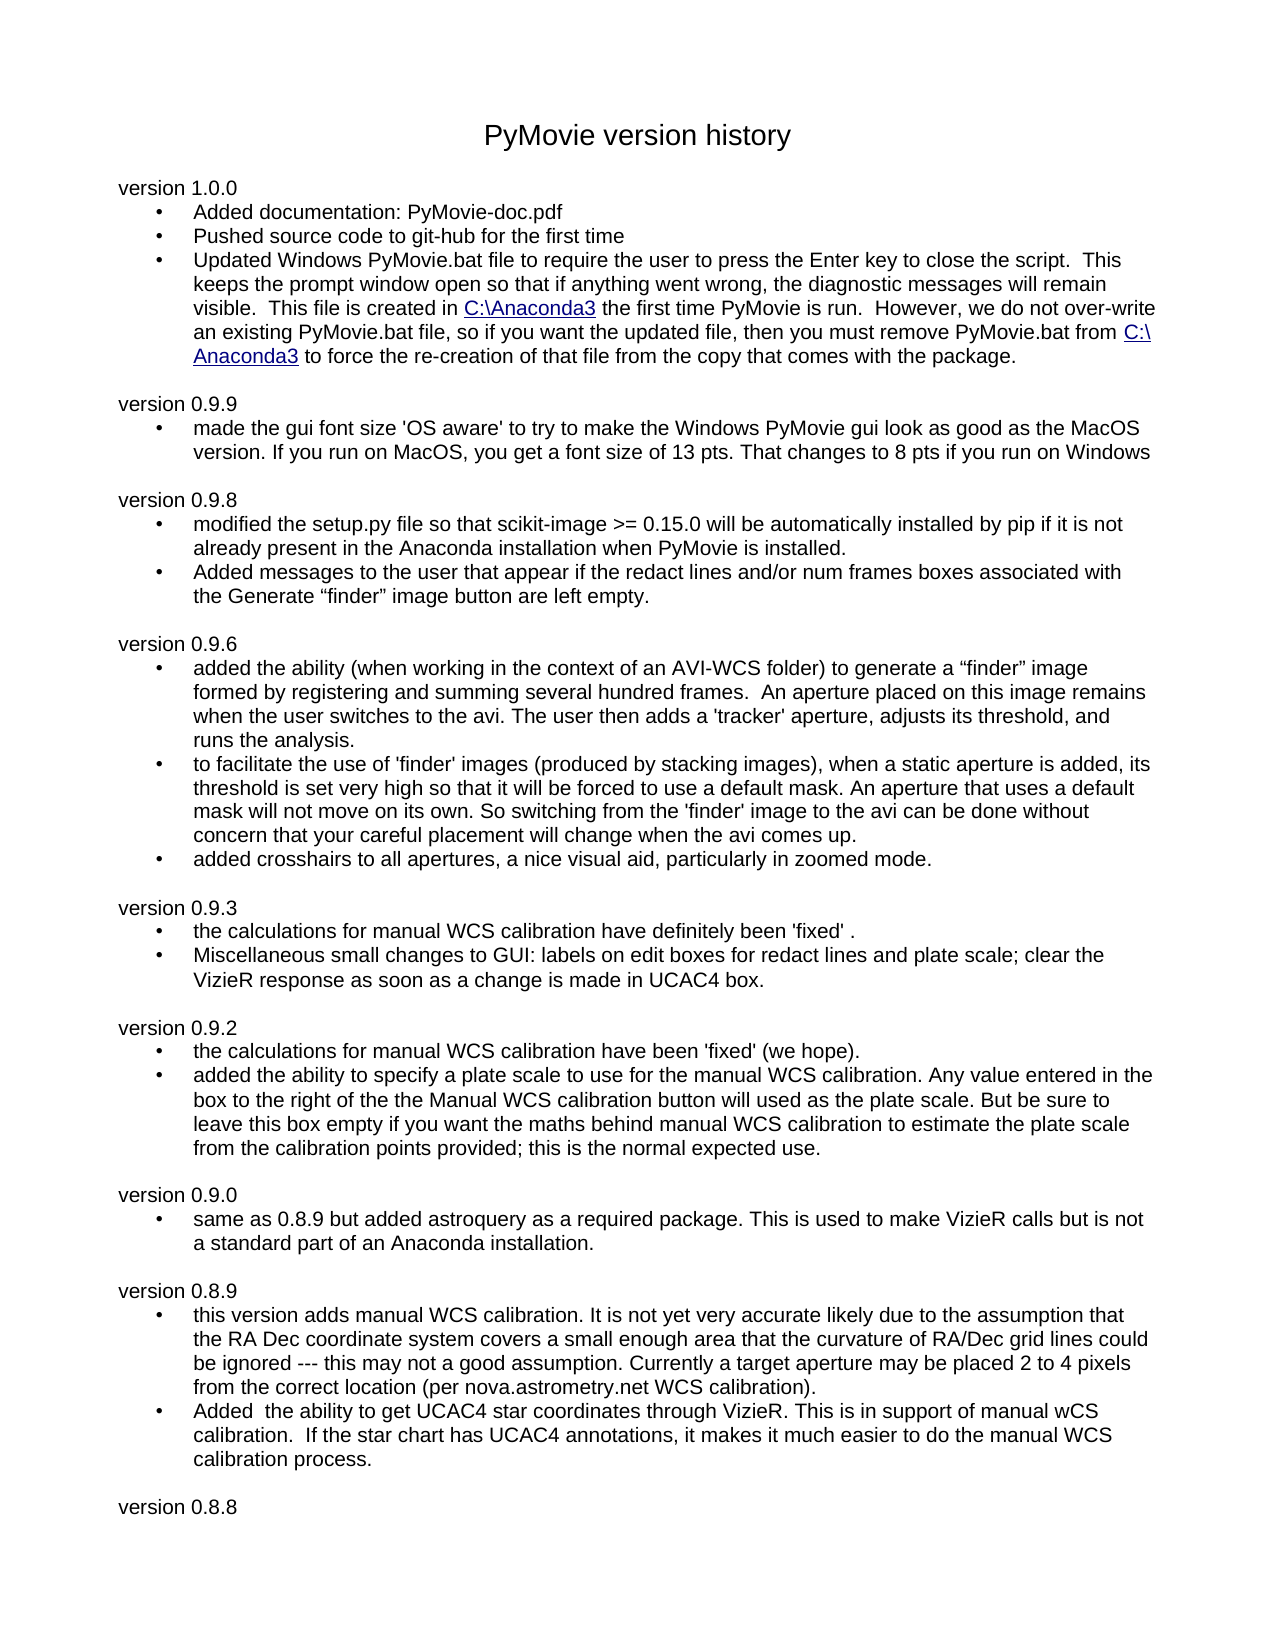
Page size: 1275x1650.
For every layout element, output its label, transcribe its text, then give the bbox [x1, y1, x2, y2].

list Miscellaneous small changes to GUI: labels on edit boxes for redact lines and plate scale; clear the VizieR response as soon as a change is made in UCAC4 box. [156, 943, 1157, 1015]
list Added the ability to get UCAC4 star coordinates through VizieR. This is in support of manual wCS calibration. If the star chart has UCAC4 annotations, it makes it much easier to do the manual WCS calibration process. [156, 1399, 1157, 1495]
list Added messages to the user that appear if the redact lines and/or num frames boxes associated with the Generate “finder” image button are left empty. [156, 559, 1157, 631]
list to facilitate the use of 'finder' images (produced by stacking images), when a static aperture is added, its threshold is set very high so that it will be forced to use a default mask. An aperture that uses a default mask will not move on its own. So switching from the 'finder' image to the avi can be done without concern that your careful placement will change when the avi comes up. [156, 751, 1157, 847]
text version 0.9.8 [118, 487, 1157, 511]
text version 0.8.8 [118, 1495, 1157, 1519]
list made the gui font size 'OS aware' to try to make the Windows PyMovie gui look as good as the MacOS version. If you run on MacOS, you get a font size of 13 pts. That changes to 8 pts if you run on Windows [156, 416, 1157, 487]
list same as 0.8.9 but added astroquery as a required package. This is used to make VizieR calls but is not a standard part of an Anaconda installation. [156, 1207, 1157, 1279]
text version 0.9.0 [118, 1183, 1157, 1207]
text version 0.9.3 [118, 895, 1157, 919]
list the calculations for manual WCS calibration have definitely been 'fixed' . [156, 919, 1157, 943]
text version 0.9.6 [118, 631, 1157, 655]
list the calculations for manual WCS calibration have been 'fixed' (we hope). [156, 1039, 1157, 1063]
text version 1.0.0 [118, 176, 1157, 199]
list modified the setup.py file so that scikit-image >= 0.15.0 will be automatically installed by pip if it is not already present in the Anaconda installation when PyMovie is installed. [156, 511, 1157, 559]
list this version adds manual WCS calibration. It is not yet very accurate likely due to the assumption that the RA Dec coordinate system covers a small enough area that the curvature of RA/Dec grid lines could be ignored --- this may not a good assumption. Currently a target aperture may be placed 2 to 4 pixels from the correct location (per nova.astrometry.net WCS calibration). [156, 1303, 1157, 1399]
list added the ability to specify a plate scale to use for the manual WCS calibration. Any value entered in the box to the right of the the Manual WCS calibration button will used as the plate scale. But be sure to leave this box empty if you want the maths behind manual WCS calibration to estimate the plate scale from the calibration points provided; this is the normal expected use. [156, 1063, 1157, 1183]
list Added documentation: PyMovie-doc.pdf [156, 199, 1157, 224]
text version 0.9.9 [118, 392, 1157, 416]
text version 0.8.9 [118, 1279, 1157, 1303]
list Pushed source code to git-hub for the first time [156, 224, 1157, 248]
list added the ability (when working in the context of an AVI-WCS folder) to generate a “finder” image formed by registering and summing several hundred frames. An aperture placed on this image remains when the user switches to the avi. The user then adds a 'tracker' aperture, adjusts its threshold, and runs the analysis. [156, 655, 1157, 751]
list Updated Windows PyMovie.bat file to require the user to press the Enter key to close the script. This keeps the prompt window open so that if anything went wrong, the diagnostic messages will remain visible. This file is created in C:\Anaconda3 the first time PyMovie is run. However, we do not over-write an existing PyMovie.bat file, so if you want the updated file, then you must remove PyMovie.bat from C:\Anaconda3 to force the re-creation of that file from the copy that comes with the package. [156, 248, 1157, 392]
list added crosshairs to all apertures, a nice visual aid, particularly in zoomed mode. [156, 847, 1157, 895]
text PyMovie version history [118, 118, 1157, 152]
text version 0.9.2 [118, 1015, 1157, 1039]
